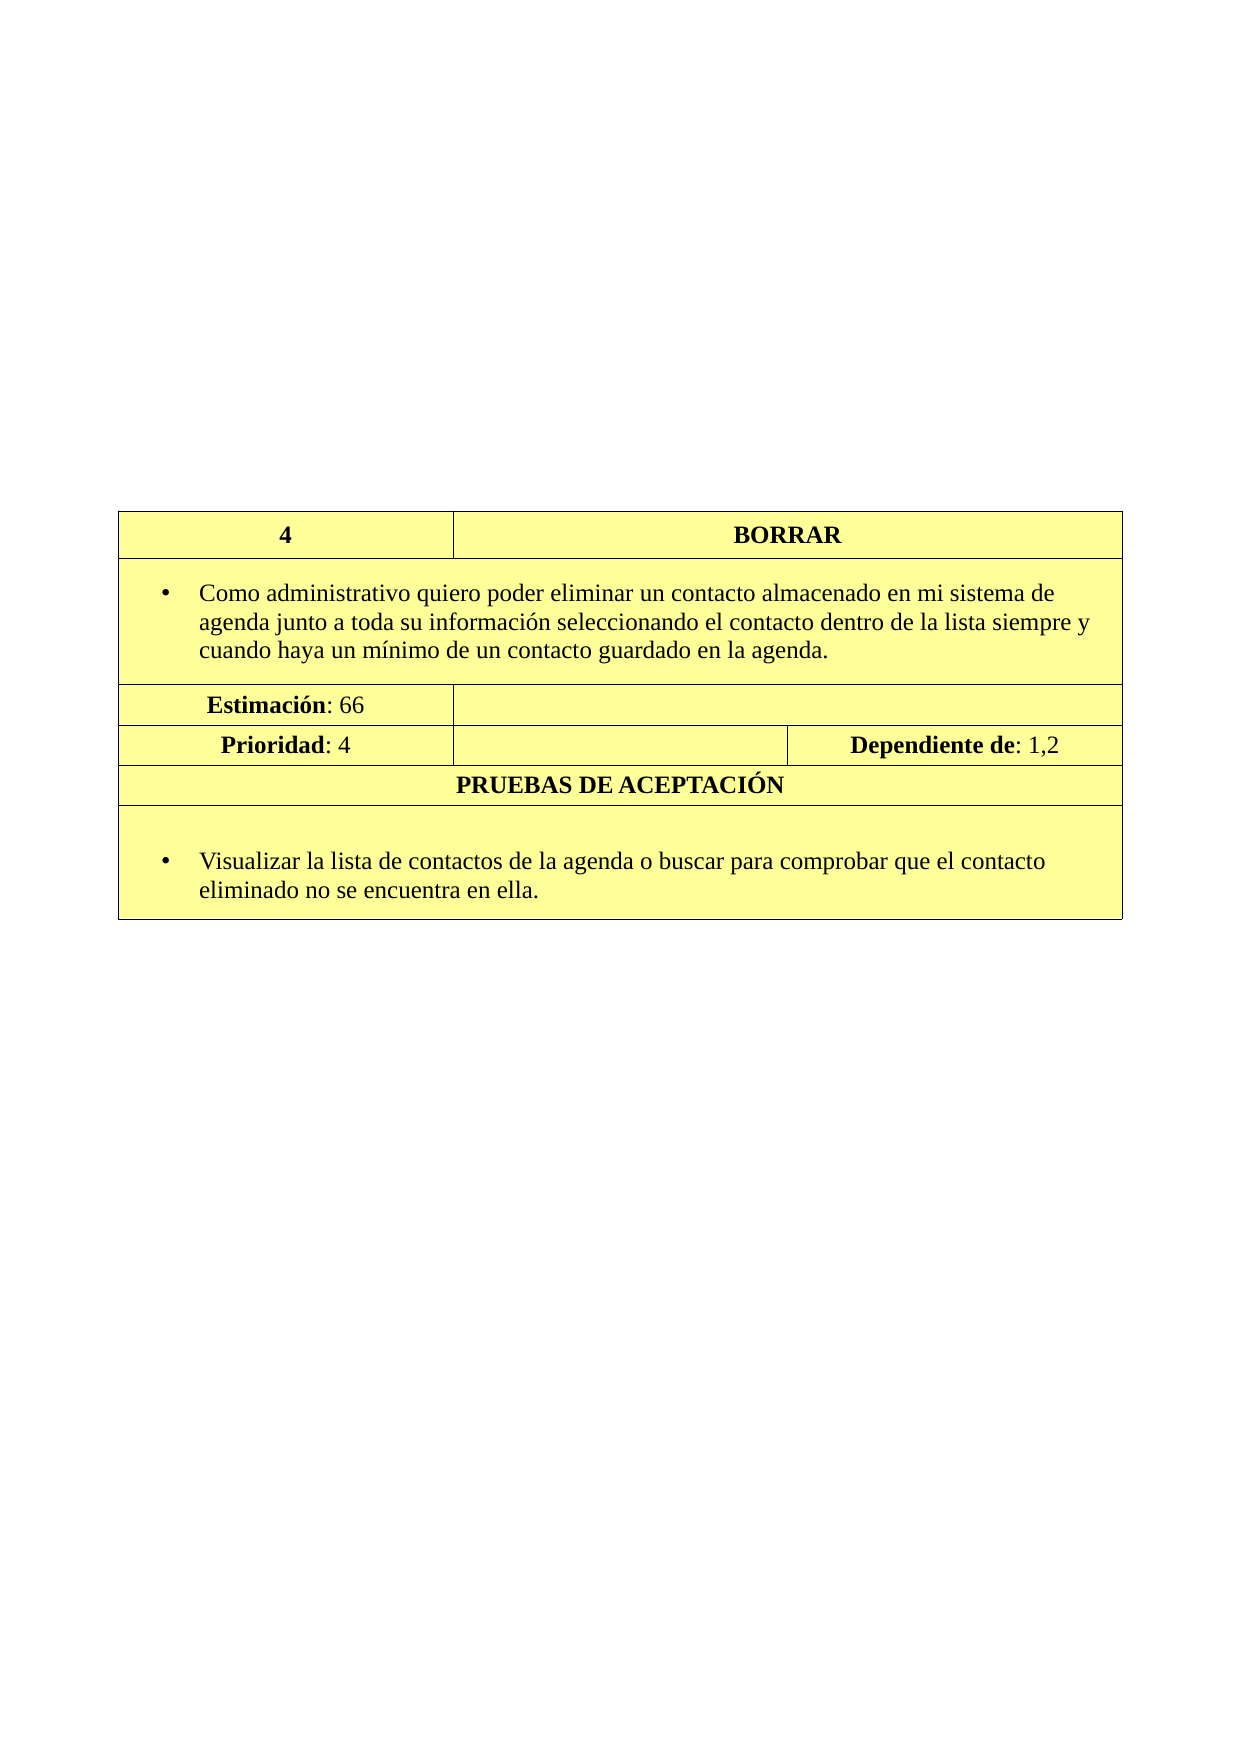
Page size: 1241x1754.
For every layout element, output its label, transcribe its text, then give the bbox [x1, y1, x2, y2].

table_cell Prioridad: 4 [119, 726, 453, 765]
table_cell [454, 685, 1122, 724]
table_header 4 [119, 512, 453, 558]
table_header BORRAR [454, 512, 1122, 558]
table_cell Como administrativo quiero poder eliminar un contacto almacenado en mi sistema de agenda junto a toda su información seleccionando el contacto dentro de la lista siempre y cuando haya un mínimo de un contacto guardado en la agenda. [119, 559, 1122, 684]
table_cell Estimación: 66 [119, 685, 453, 724]
table_cell Dependiente de: 1,2 [788, 726, 1122, 765]
table_cell [454, 726, 787, 765]
table_cell Visualizar la lista de contactos de la agenda o buscar para comprobar que el contacto eliminado no se encuentra en ella. [119, 806, 1122, 918]
table_cell PRUEBAS DE ACEPTACIÓN [119, 766, 1122, 805]
